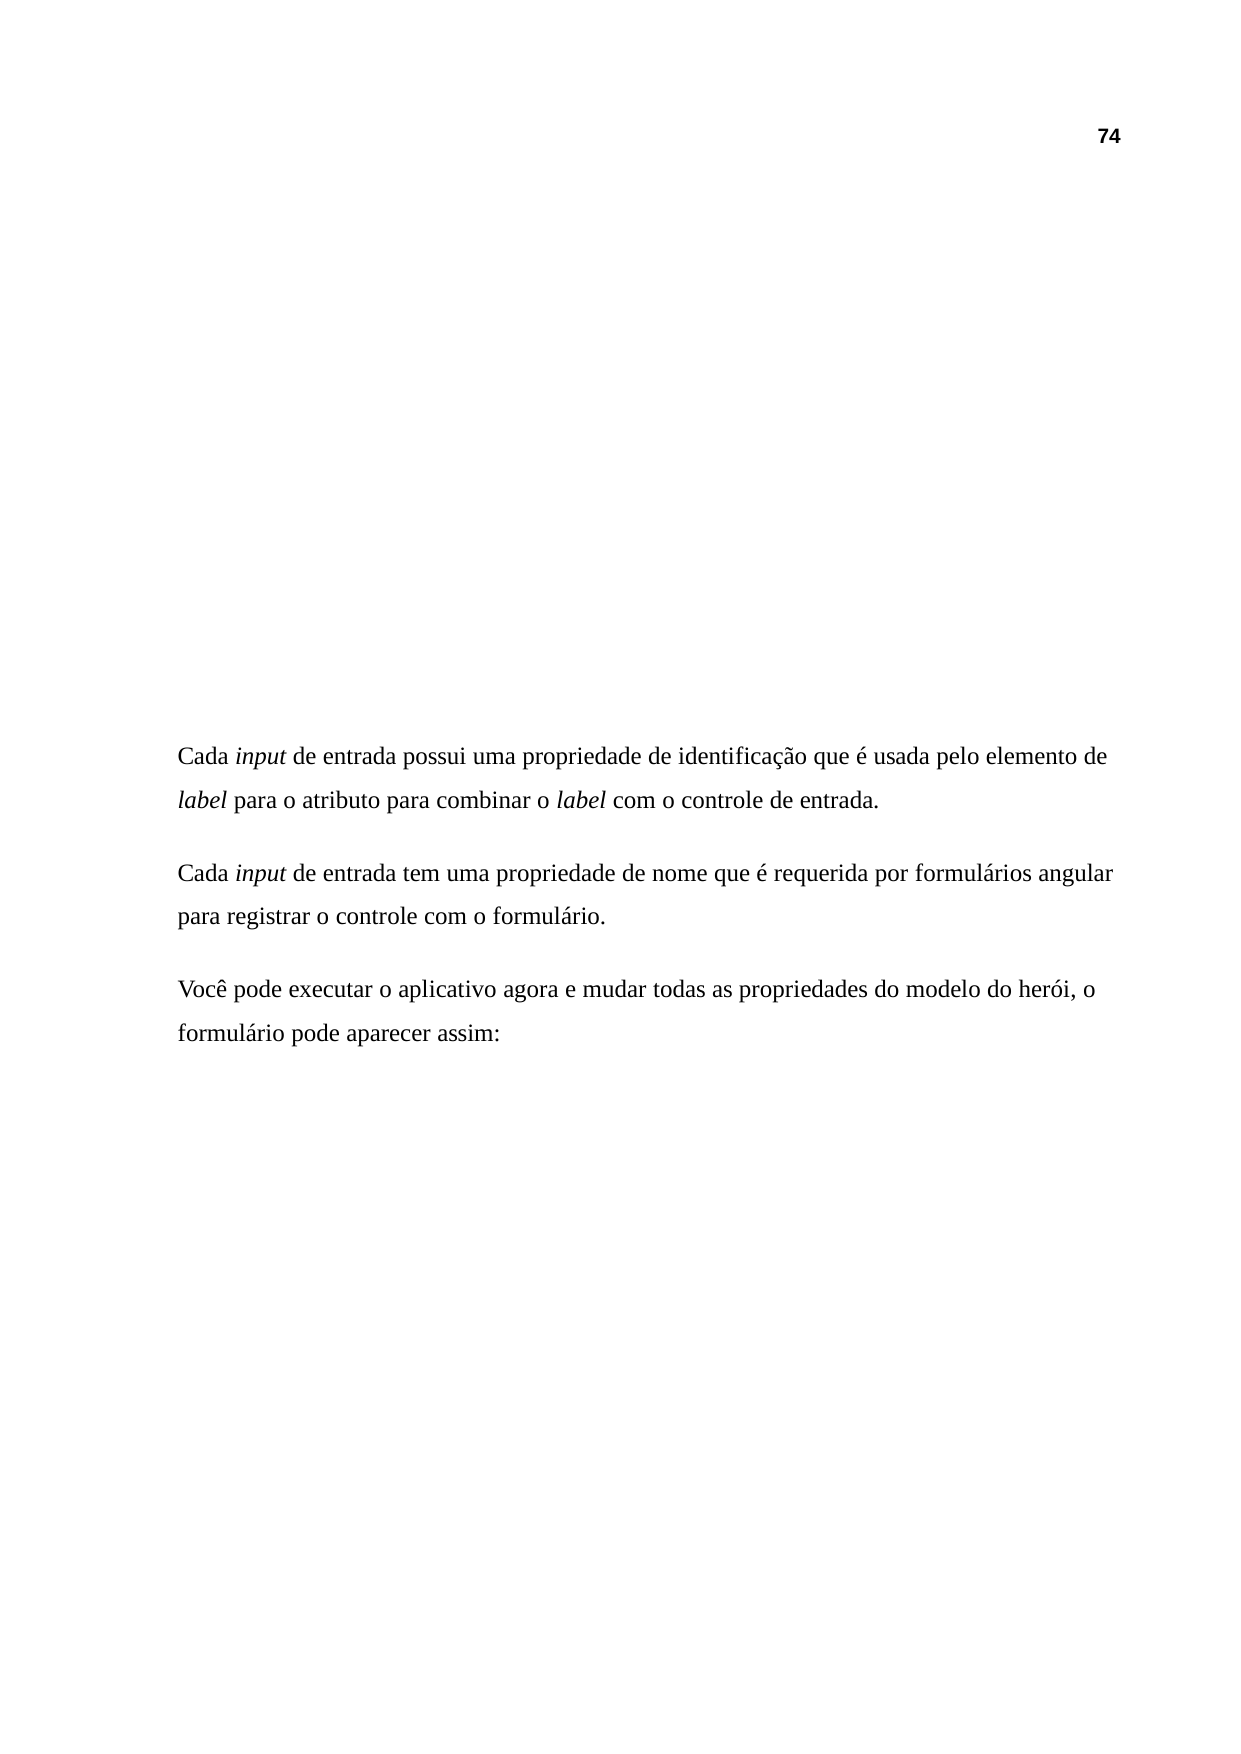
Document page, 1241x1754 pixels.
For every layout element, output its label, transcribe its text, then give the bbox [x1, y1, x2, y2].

text Você pode executar o aplicativo agora e mudar todas as propriedades do modelo do herói, o formulário pode aparecer assim: [177, 974, 1122, 1047]
text Cada input de entrada tem uma propriedade de nome que é requerida por formulários angular para registrar o controle com o formulário. [177, 857, 1122, 930]
text Cada input de entrada possui uma propriedade de identificação que é usada pelo elemento de label para o atributo para combinar o label com o controle de entrada. [177, 741, 1122, 813]
